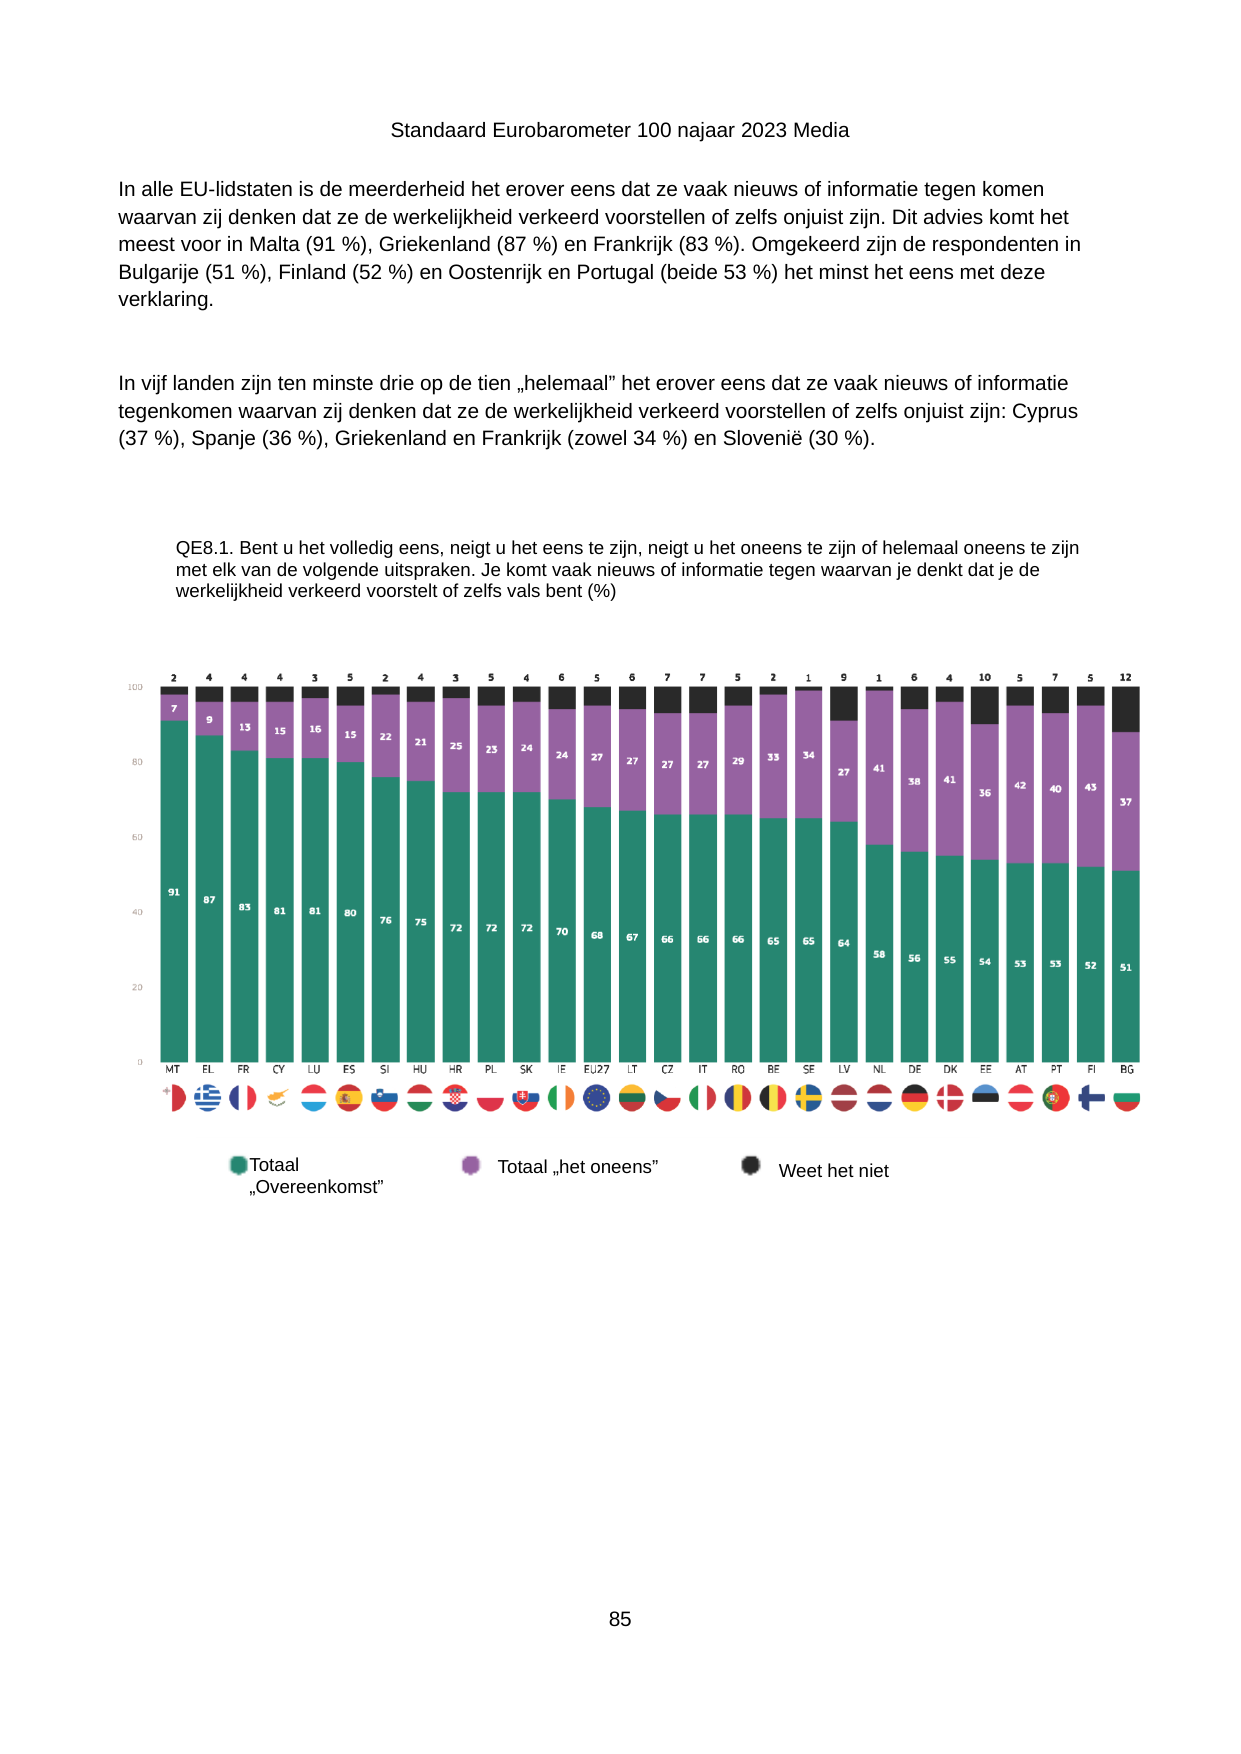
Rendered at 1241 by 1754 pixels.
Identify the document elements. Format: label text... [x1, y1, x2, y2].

picture [196, 1136, 980, 1207]
text In alle EU-lidstaten is de meerderheid het erover eens dat ze vaak nieuws of informatie tegen komen waarvan zij denken dat ze de werkelijkheid verkeerd voorstellen of zelfs onjuist zijn. Dit advies komt het meest voor in Malta (91 %), Griekenland (87 %) en Frankrijk (83 %). Omgekeerd zijn de respondenten in Bulgarije (51 %), Finland (52 %) en Oostenrijk en Portugal (beide 53 %) het minst het eens met deze verklaring. [118, 177, 1122, 311]
picture [118, 670, 1154, 1113]
text In vijf landen zijn ten minste drie op de tien „helemaal” het erover eens dat ze vaak nieuws of informatie tegenkomen waarvan zij denken dat ze de werkelijkheid verkeerd voorstellen of zelfs onjuist zijn: Cyprus (37 %), Spanje (36 %), Griekenland en Frankrijk (zowel 34 %) en Slovenië (30 %). [118, 371, 1122, 450]
